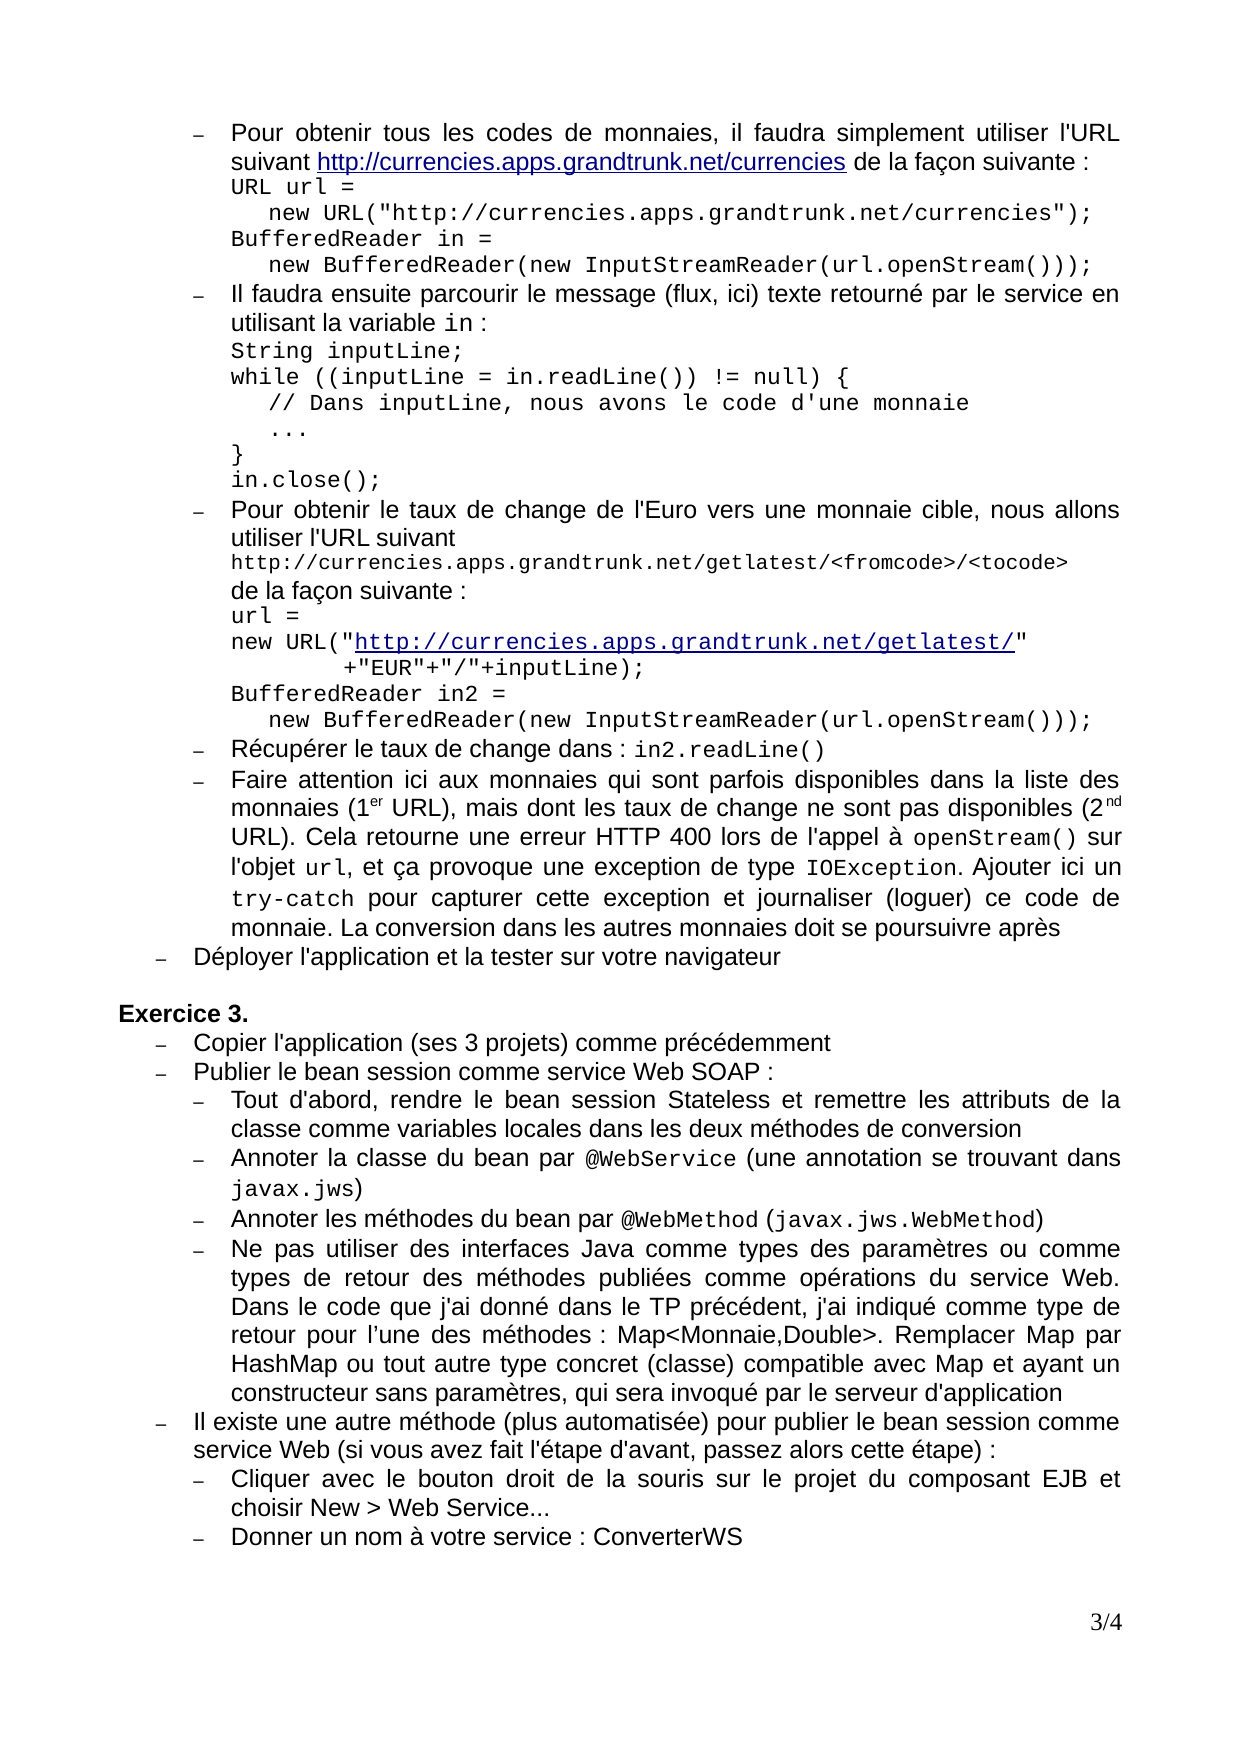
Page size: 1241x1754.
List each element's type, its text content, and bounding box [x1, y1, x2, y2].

list Il existe une autre méthode (plus automatisée) pour publier le bean session comme service Web (si vous avez fait l'étape d'avant, passez alors cette étape) : [156, 1406, 1122, 1464]
list Donner un nom à votre service : ConverterWS [193, 1521, 1122, 1550]
list Pour obtenir tous les codes de monnaies, il faudra simplement utiliser l'URL suivant http://currencies.apps.grandtrunk.net/currencies de la façon suivante : [193, 118, 1122, 176]
list Tout d'abord, rendre le bean session Stateless et remettre les attributs de la classe comme variables locales dans les deux méthodes de conversion [193, 1086, 1122, 1143]
list new BufferedReader(new InputStreamReader(url.openStream())); [231, 253, 1122, 279]
list Publier le bean session comme service Web SOAP : [156, 1057, 1122, 1086]
list ... [231, 417, 1122, 443]
list http://currencies.apps.grandtrunk.net/getlatest/<fromcode>/<tocode> [193, 552, 1122, 576]
list Récupérer le taux de change dans : in2.readLine() [193, 734, 1122, 764]
list BufferedReader in2 = [193, 682, 1122, 708]
list Déployer l'application et la tester sur votre navigateur [156, 942, 1122, 971]
list de la façon suivante : [193, 576, 1122, 604]
list Annoter la classe du bean par @WebService (une annotation se trouvant dans javax.jws) [193, 1143, 1122, 1204]
list Il faudra ensuite parcourir le message (flux, ici) texte retourné par le service en utilisant la variable in : [193, 279, 1122, 339]
list in.close(); [193, 469, 1122, 495]
list } [193, 443, 1122, 469]
list Annoter les méthodes du bean par @WebMethod (javax.jws.WebMethod) [193, 1204, 1122, 1234]
list // Dans inputLine, nous avons le code d'une monnaie [231, 391, 1122, 417]
list new URL("http://currencies.apps.grandtrunk.net/getlatest/" [193, 631, 1122, 656]
list Faire attention ici aux monnaies qui sont parfois disponibles dans la liste des monnaies (1er URL), mais dont les taux de change ne sont pas disponibles (2nd URL). Cela retourne une erreur HTTP 400 lors de l'appel à openStream() sur l'objet url, et ça provoque une exception de type IOException. Ajouter ici un try-catch pour capturer cette exception et journaliser (loguer) ce code de monnaie. La conversion dans les autres monnaies doit se poursuivre après [193, 764, 1122, 942]
text Exercice 3. [118, 999, 1122, 1028]
list new BufferedReader(new InputStreamReader(url.openStream())); [231, 708, 1122, 734]
list BufferedReader in = [193, 227, 1122, 253]
list Ne pas utiliser des interfaces Java comme types des paramètres ou comme types de retour des méthodes publiées comme opérations du service Web. Dans le code que j'ai donné dans le TP précédent, j'ai indiqué comme type de retour pour l’une des méthodes : Map<Monnaie,Double>. Remplacer Map par HashMap ou tout autre type concret (classe) compatible avec Map et ayant un constructeur sans paramètres, qui sera invoqué par le serveur d'application [193, 1234, 1122, 1406]
list URL url = [193, 176, 1122, 202]
list while ((inputLine = in.readLine()) != null) { [193, 365, 1122, 391]
list Pour obtenir le taux de change de l'Euro vers une monnaie cible, nous allons utiliser l'URL suivant [193, 495, 1122, 552]
list Copier l'application (ses 3 projets) comme précédemment [156, 1028, 1122, 1057]
list Cliquer avec le bouton droit de la souris sur le projet du composant EJB et choisir New > Web Service... [193, 1464, 1122, 1521]
list String inputLine; [193, 339, 1122, 365]
list new URL("http://currencies.apps.grandtrunk.net/currencies"); [231, 202, 1122, 227]
list +"EUR"+"/"+inputLine); [306, 656, 1122, 682]
list url = [193, 604, 1122, 631]
